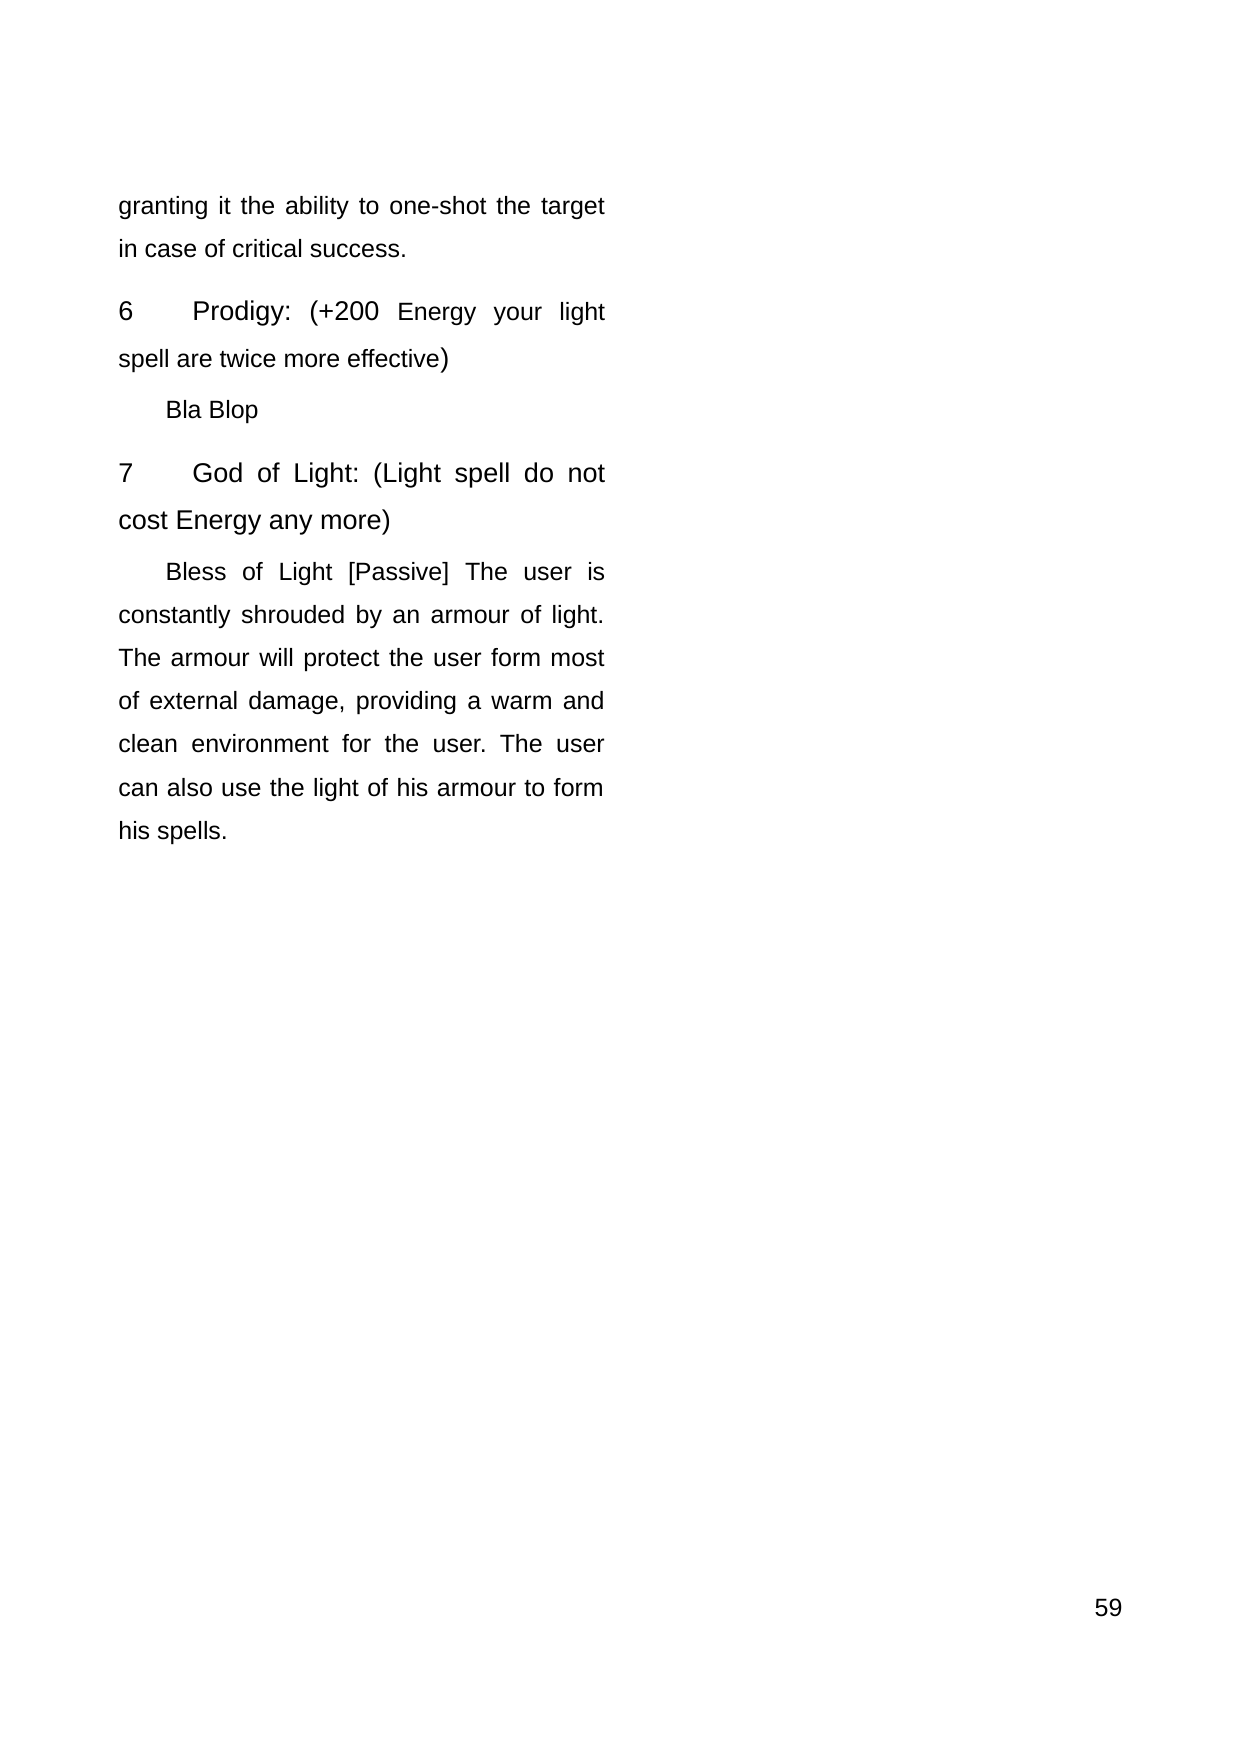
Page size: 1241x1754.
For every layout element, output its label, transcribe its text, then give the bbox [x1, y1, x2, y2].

text Bless of Light [Passive] The user is constantly shrouded by an armour of light. The armour will protect the user form most of external damage, providing a warm and clean environment for the user. The user can also use the light of his armour to form his spells. [118, 557, 605, 844]
subtitle Prodigy: (+200 Energy your light spell are twice more effective) [118, 295, 605, 373]
text Bla Blop [118, 395, 605, 424]
subtitle God of Light: (Light spell do not cost Energy any more) [118, 457, 605, 535]
text granting it the ability to one-shot the target in case of critical success. [118, 191, 605, 262]
